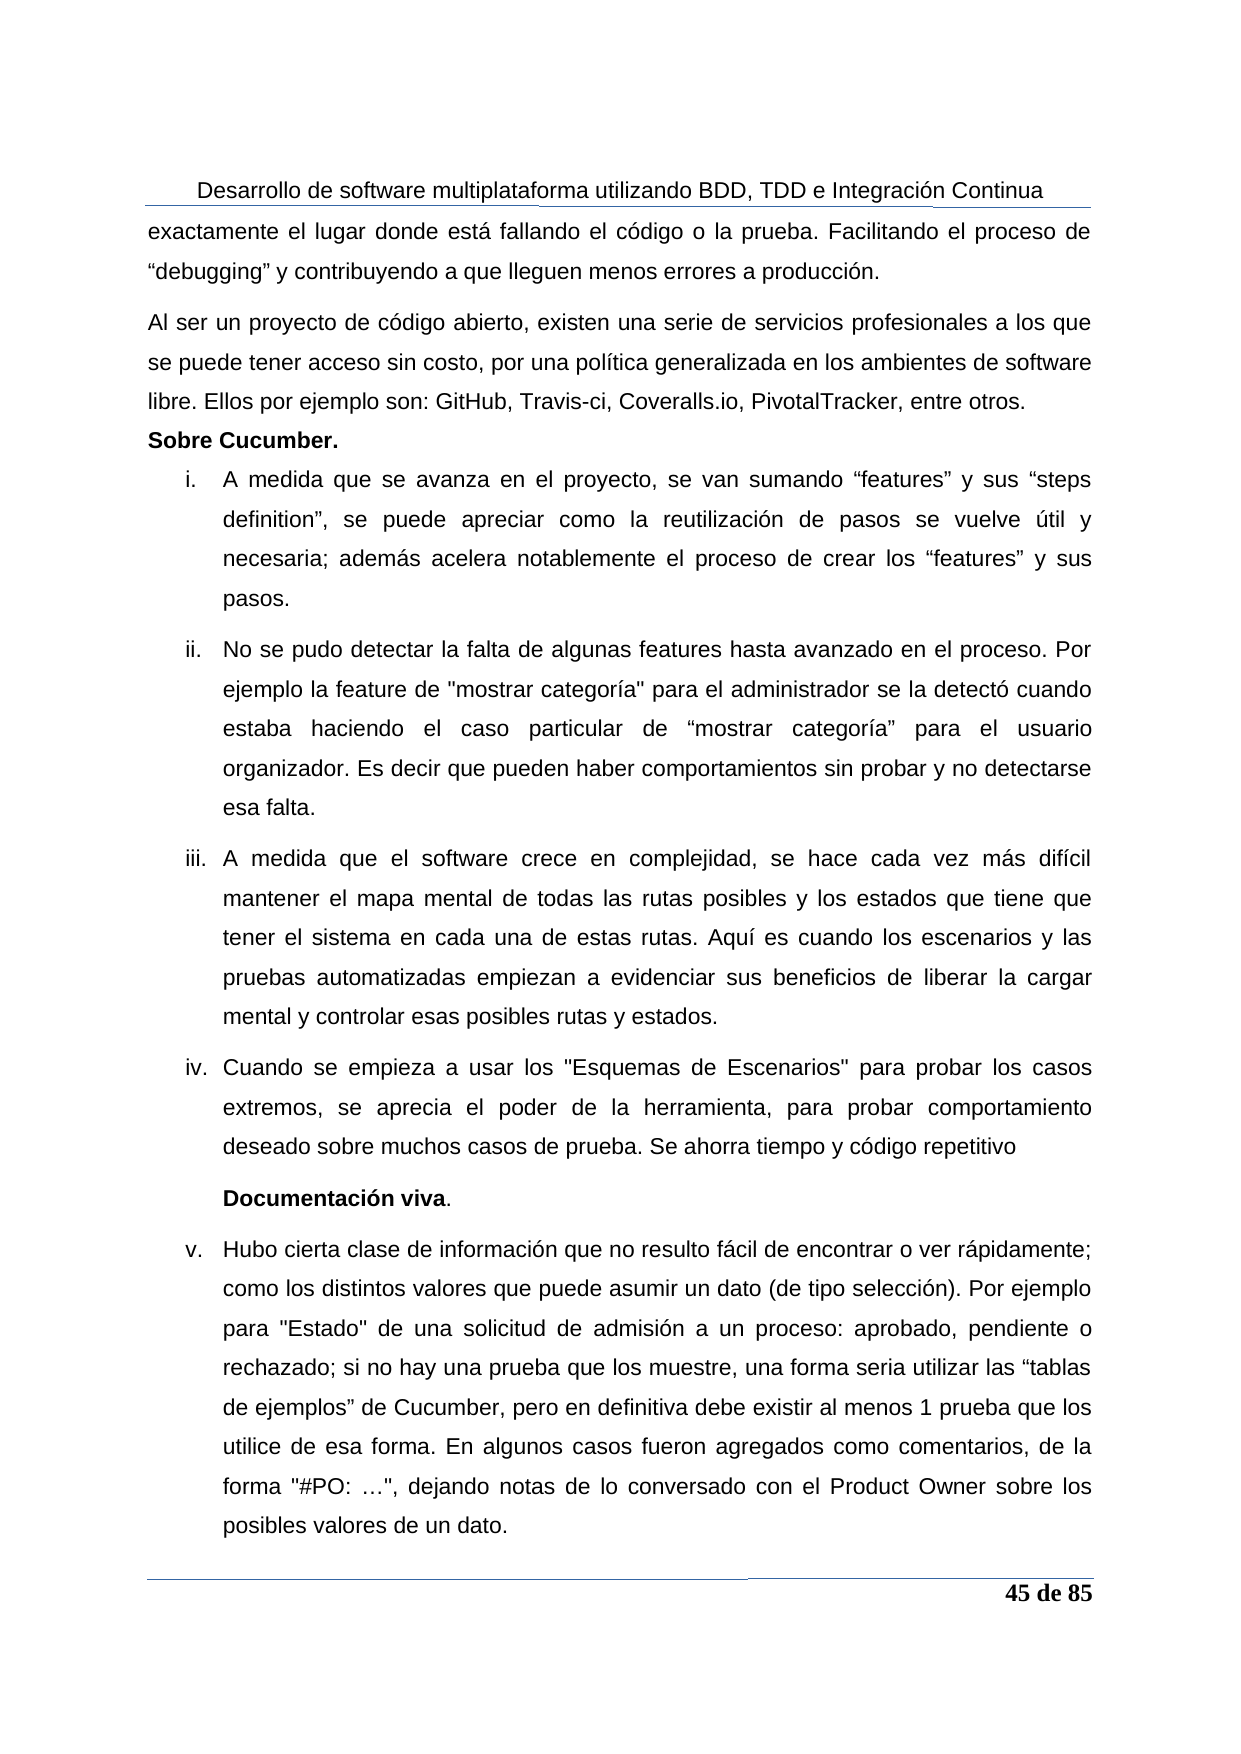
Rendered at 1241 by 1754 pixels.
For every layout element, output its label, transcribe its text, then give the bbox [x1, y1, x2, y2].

text Al ser un proyecto de código abierto, existen una serie de servicios profesionales a los que se puede tener acceso sin costo, por una política generalizada en los ambientes de software libre. Ellos por ejemplo son: GitHub, Travis-ci, Coveralls.io, PivotalTracker, entre otros. [148, 309, 1093, 414]
list A medida que se avanza en el proyecto, se van sumando “features” y sus “steps definition”, se puede apreciar como la reutilización de pasos se vuelve útil y necesaria; además acelera notablemente el proceso de crear los “features” y sus pasos. [185, 466, 1093, 611]
list Hubo cierta clase de información que no resulto fácil de encontrar o ver rápidamente; como los distintos valores que puede asumir un dato (de tipo selección). Por ejemplo para "Estado" de una solicitud de admisión a un proceso: aprobado, pendiente o rechazado; si no hay una prueba que los muestre, una forma seria utilizar las “tablas de ejemplos” de Cucumber, pero en definitiva debe existir al menos 1 prueba que los utilice de esa forma. En algunos casos fueron agregados como comentarios, de la forma "#PO: …", dejando notas de lo conversado con el Product Owner sobre los posibles valores de un dato. [185, 1236, 1093, 1538]
list A medida que el software crece en complejidad, se hace cada vez más difícil mantener el mapa mental de todas las rutas posibles y los estados que tiene que tener el sistema en cada una de estas rutas. Aquí es cuando los escenarios y las pruebas automatizadas empiezan a evidenciar sus beneficios de liberar la cargar mental y controlar esas posibles rutas y estados. [185, 845, 1093, 1029]
list Documentación viva. [185, 1184, 1093, 1211]
list No se pudo detectar la falta de algunas features hasta avanzado en el proceso. Por ejemplo la feature de "mostrar categoría" para el administrador se la detectó cuando estaba haciendo el caso particular de “mostrar categoría” para el usuario organizador. Es decir que pueden haber comportamientos sin probar y no detectarse esa falta. [185, 636, 1093, 820]
list Cuando se empieza a usar los "Esquemas de Escenarios" para probar los casos extremos, se aprecia el poder de la herramienta, para probar comportamiento deseado sobre muchos casos de prueba. Se ahorra tiempo y código repetitivo [185, 1054, 1093, 1160]
text exactamente el lugar donde está fallando el código o la prueba. Facilitando el proceso de “debugging” y contribuyendo a que lleguen menos errores a producción. [148, 218, 1093, 284]
text Sobre Cucumber. [148, 427, 1093, 454]
